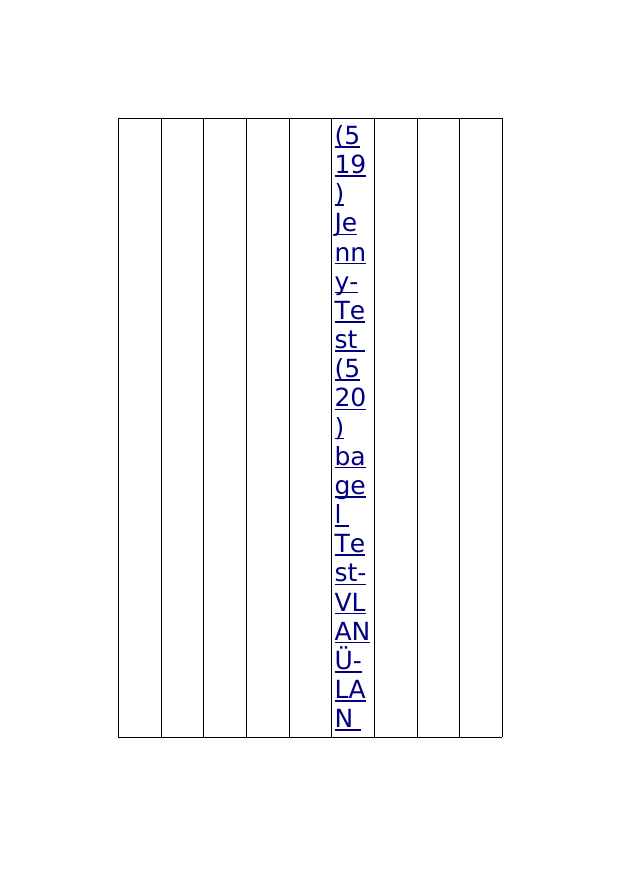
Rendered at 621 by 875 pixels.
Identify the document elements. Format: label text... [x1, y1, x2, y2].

table_cell [247, 119, 289, 737]
table_cell [375, 119, 417, 737]
table_cell [290, 119, 331, 737]
table_cell [119, 119, 161, 737]
table_cell (519) Jenny-Test (520) bagel Test-VLAN Ü-LAN [332, 119, 374, 737]
table_cell [460, 119, 502, 737]
table_cell [162, 119, 203, 737]
table_cell [204, 119, 246, 737]
table_cell [418, 119, 459, 737]
